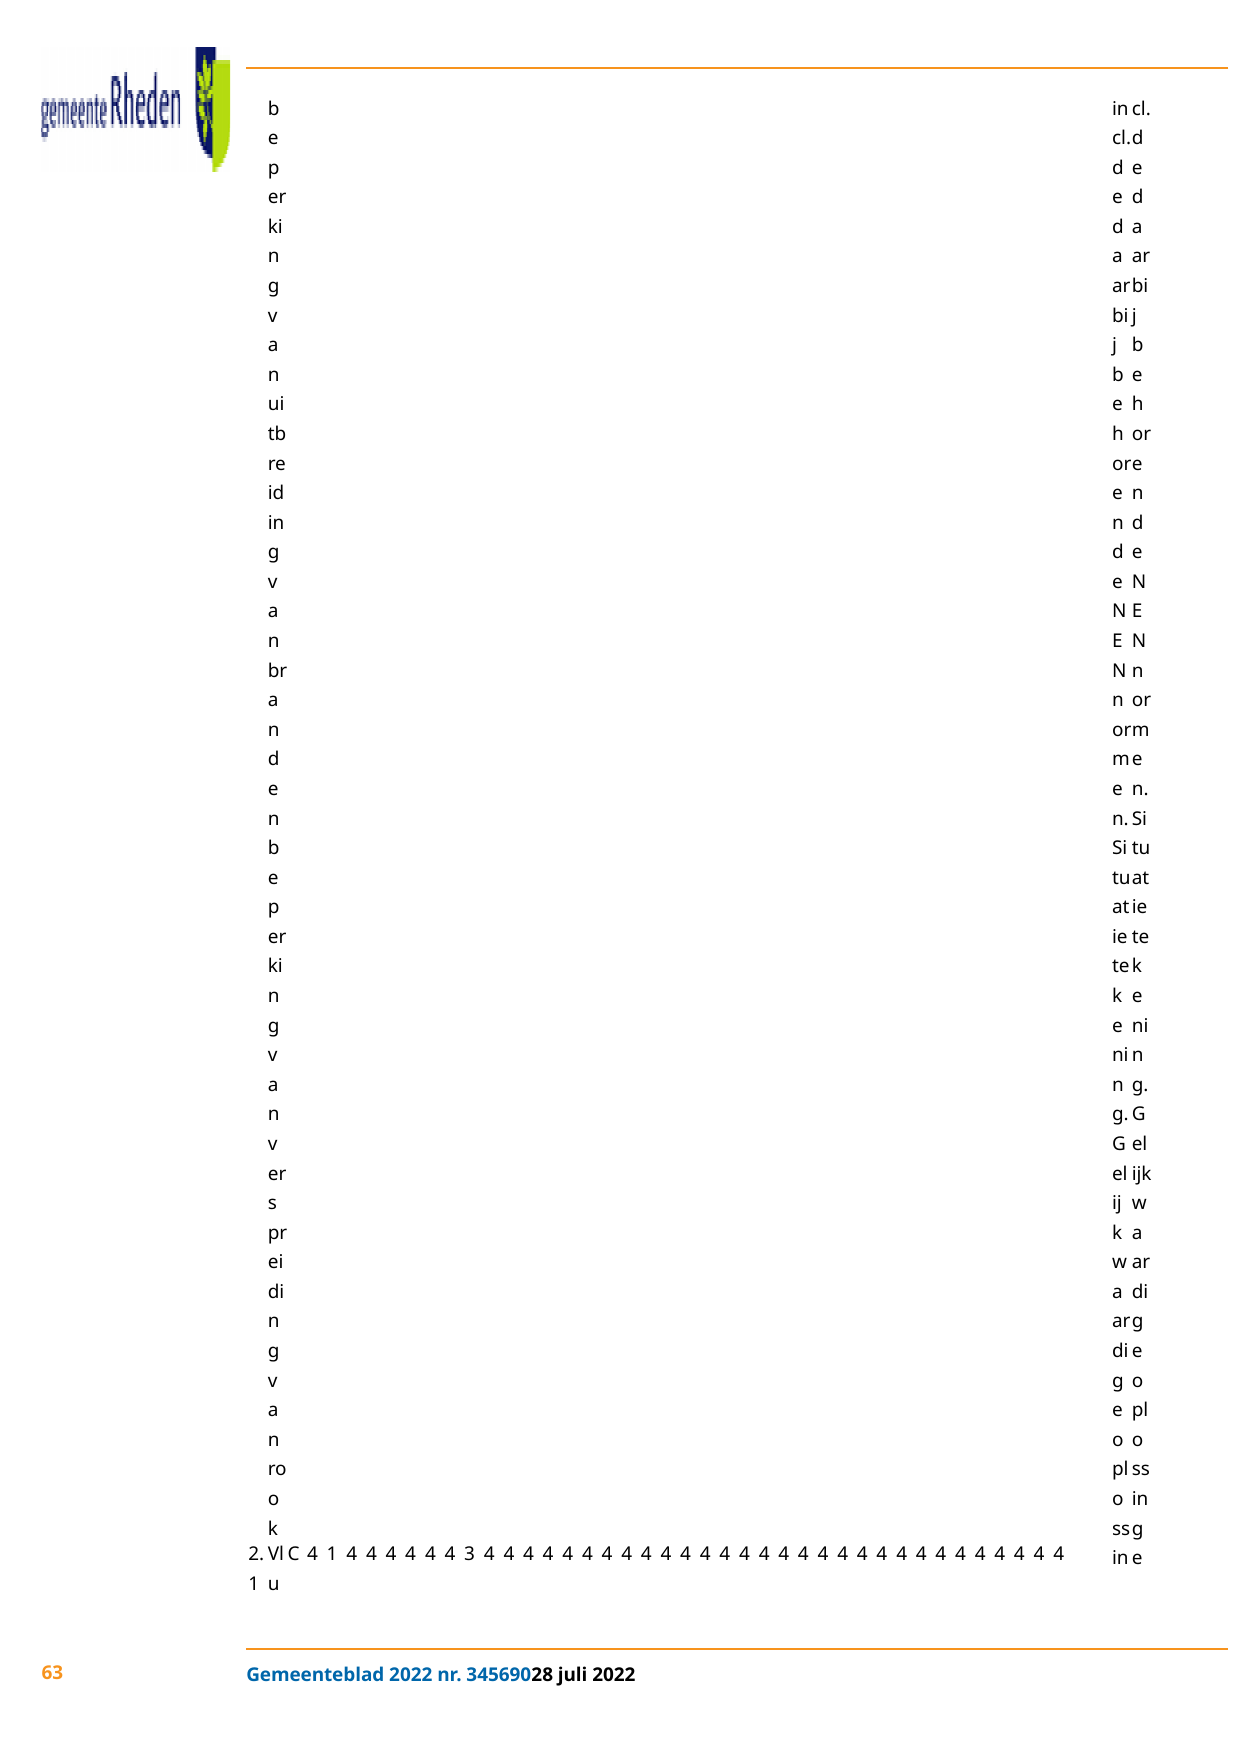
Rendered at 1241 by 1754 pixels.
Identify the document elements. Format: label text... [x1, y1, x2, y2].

table_cell [621, 95, 641, 1541]
table_cell 4 [503, 1541, 523, 1596]
table_cell 4 [857, 1541, 876, 1596]
table_cell 4 [837, 1541, 857, 1596]
table_cell 4 [1053, 1541, 1073, 1596]
table_cell [287, 95, 307, 1541]
table_cell [562, 95, 582, 1541]
table_cell [955, 95, 974, 1541]
table_cell [778, 95, 798, 1541]
table_cell 4 [876, 1541, 896, 1596]
table_cell 4 [818, 1541, 837, 1596]
table_cell 4 [641, 1541, 660, 1596]
table_cell [798, 95, 817, 1541]
table_cell 4 [484, 1541, 503, 1596]
table_cell [385, 95, 405, 1541]
table_cell [582, 95, 601, 1541]
table_cell beperking van uitbreiding van brand en beperking van verspreiding van rook [268, 95, 287, 1541]
table_cell - [994, 95, 1014, 1541]
table_cell 3 [464, 1541, 483, 1596]
table_cell [876, 95, 896, 1541]
table_cell 4 [621, 1541, 641, 1596]
table_cell [1073, 95, 1092, 1596]
table_cell 4 [935, 1541, 955, 1596]
table_cell [759, 95, 778, 1541]
table_cell 4 [955, 1541, 974, 1596]
table_cell 4 [425, 1541, 444, 1596]
table_cell [326, 95, 346, 1541]
table_cell [1092, 95, 1112, 1541]
table_cell 4 [660, 1541, 680, 1596]
table_cell 4 [1033, 1541, 1053, 1596]
table_cell [248, 95, 268, 1541]
table_cell [307, 95, 326, 1541]
table_cell [366, 95, 385, 1541]
table_cell 4 [778, 1541, 798, 1596]
table_cell - [1014, 95, 1033, 1541]
table_cell [896, 95, 916, 1541]
table_cell [916, 95, 935, 1541]
table_cell 4 [405, 1541, 425, 1596]
table_cell 1 [326, 1541, 346, 1596]
table_cell [346, 95, 366, 1541]
table_cell 4 [916, 1541, 935, 1596]
table_cell [700, 95, 719, 1541]
table_cell 4 [680, 1541, 699, 1596]
table_cell [818, 95, 837, 1541]
table_cell [543, 95, 562, 1541]
table_cell 4 [523, 1541, 542, 1596]
table_cell [601, 95, 621, 1541]
table_cell - [1033, 95, 1053, 1541]
table_cell Vlu [268, 1541, 287, 1596]
table_cell 4 [759, 1541, 778, 1596]
table_cell 4 [719, 1541, 739, 1596]
table_cell [857, 95, 876, 1541]
table_cell 4 [601, 1541, 621, 1596]
table_cell [975, 95, 994, 1541]
table_cell [739, 95, 758, 1541]
table_cell cl. de daarbij behorende NEN normen. Situatietekening. Gelijkwaardige oplossinge [1132, 95, 1152, 1596]
table_cell 4 [543, 1541, 562, 1596]
table_cell 4 [562, 1541, 582, 1596]
table_cell [1092, 1541, 1112, 1596]
table_cell [680, 95, 699, 1541]
table_cell [405, 95, 425, 1541]
table_cell 4 [975, 1541, 994, 1596]
table_cell [503, 95, 523, 1541]
table_cell 4 [582, 1541, 601, 1596]
table_cell - [1053, 95, 1073, 1541]
table_cell [935, 95, 955, 1541]
table_cell 4 [307, 1541, 326, 1596]
table_cell [444, 95, 464, 1541]
table_cell [660, 95, 680, 1541]
table_cell [523, 95, 542, 1541]
table_cell [837, 95, 857, 1541]
table_cell 4 [798, 1541, 817, 1596]
table_cell [484, 95, 503, 1541]
table_cell [719, 95, 739, 1541]
table_cell 4 [444, 1541, 464, 1596]
table_cell 4 [700, 1541, 719, 1596]
table_cell [425, 95, 444, 1541]
table_cell 4 [346, 1541, 366, 1596]
table_cell 4 [896, 1541, 916, 1596]
picture [41, 47, 231, 172]
table_cell 4 [385, 1541, 405, 1596]
table_cell 2.1 [248, 1541, 268, 1596]
table_cell C [287, 1541, 307, 1596]
table_cell incl. de daarbij behorende NEN normen. Situatietekening. Gelijkwaardige oplossin [1112, 95, 1132, 1596]
table_cell 4 [1014, 1541, 1033, 1596]
table_cell 4 [366, 1541, 385, 1596]
table_cell [641, 95, 660, 1541]
table_cell [464, 95, 483, 1541]
table_cell 4 [994, 1541, 1014, 1596]
table_cell 4 [739, 1541, 758, 1596]
